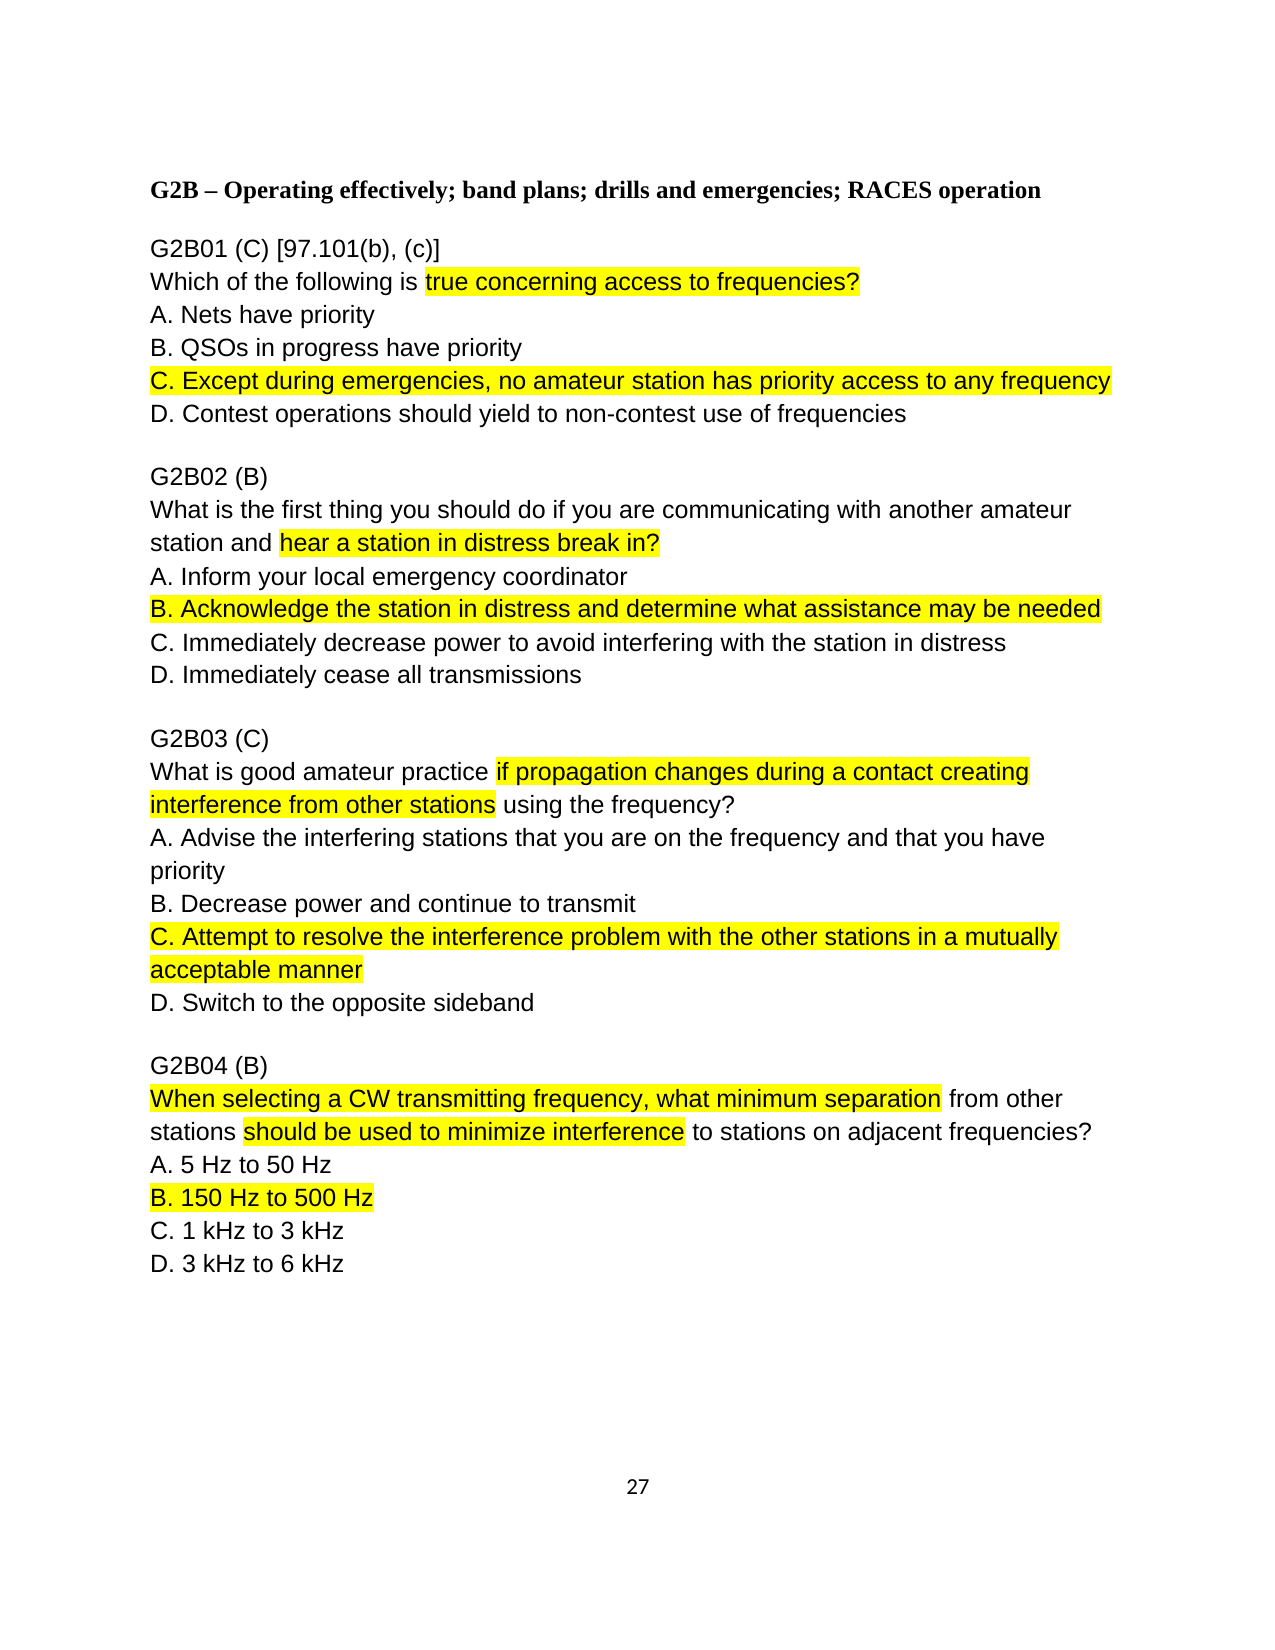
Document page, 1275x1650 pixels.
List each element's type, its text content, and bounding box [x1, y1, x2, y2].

subtitle G2B – Operating effectively; band plans; drills and emergencies; RACES operation [150, 176, 1125, 204]
text G2B04 (B) When selecting a CW transmitting frequency, what minimum separation from other stations should be used to minimize interference to stations on adjacent frequencies? A. 5 Hz to 50 Hz B. 150 Hz to 500 Hz C. 1 kHz to 3 kHz D. 3 kHz to 6 kHz [150, 1051, 1125, 1278]
text G2B01 (C) [97.101(b), (c)] Which of the following is true concerning access to frequencies? A. Nets have priority B. QSOs in progress have priority C. Except during emergencies, no amateur station has priority access to any frequency D. Contest operations should yield to non-contest use of frequencies [150, 234, 1125, 428]
text G2B03 (C) What is good amateur practice if propagation changes during a contact creating interference from other stations using the frequency? A. Advise the interfering stations that you are on the frequency and that you have priority B. Decrease power and continue to transmit C. Attempt to resolve the interference problem with the other stations in a mutually acceptable manner D. Switch to the opposite sideband [150, 723, 1125, 1016]
text G2B02 (B) What is the first thing you should do if you are communicating with another amateur station and hear a station in distress break in? A. Inform your local emergency coordinator B. Acknowledge the station in distress and determine what assistance may be needed C. Immediately decrease power to avoid interfering with the station in distress D. Immediately cease all transmissions [150, 462, 1125, 689]
